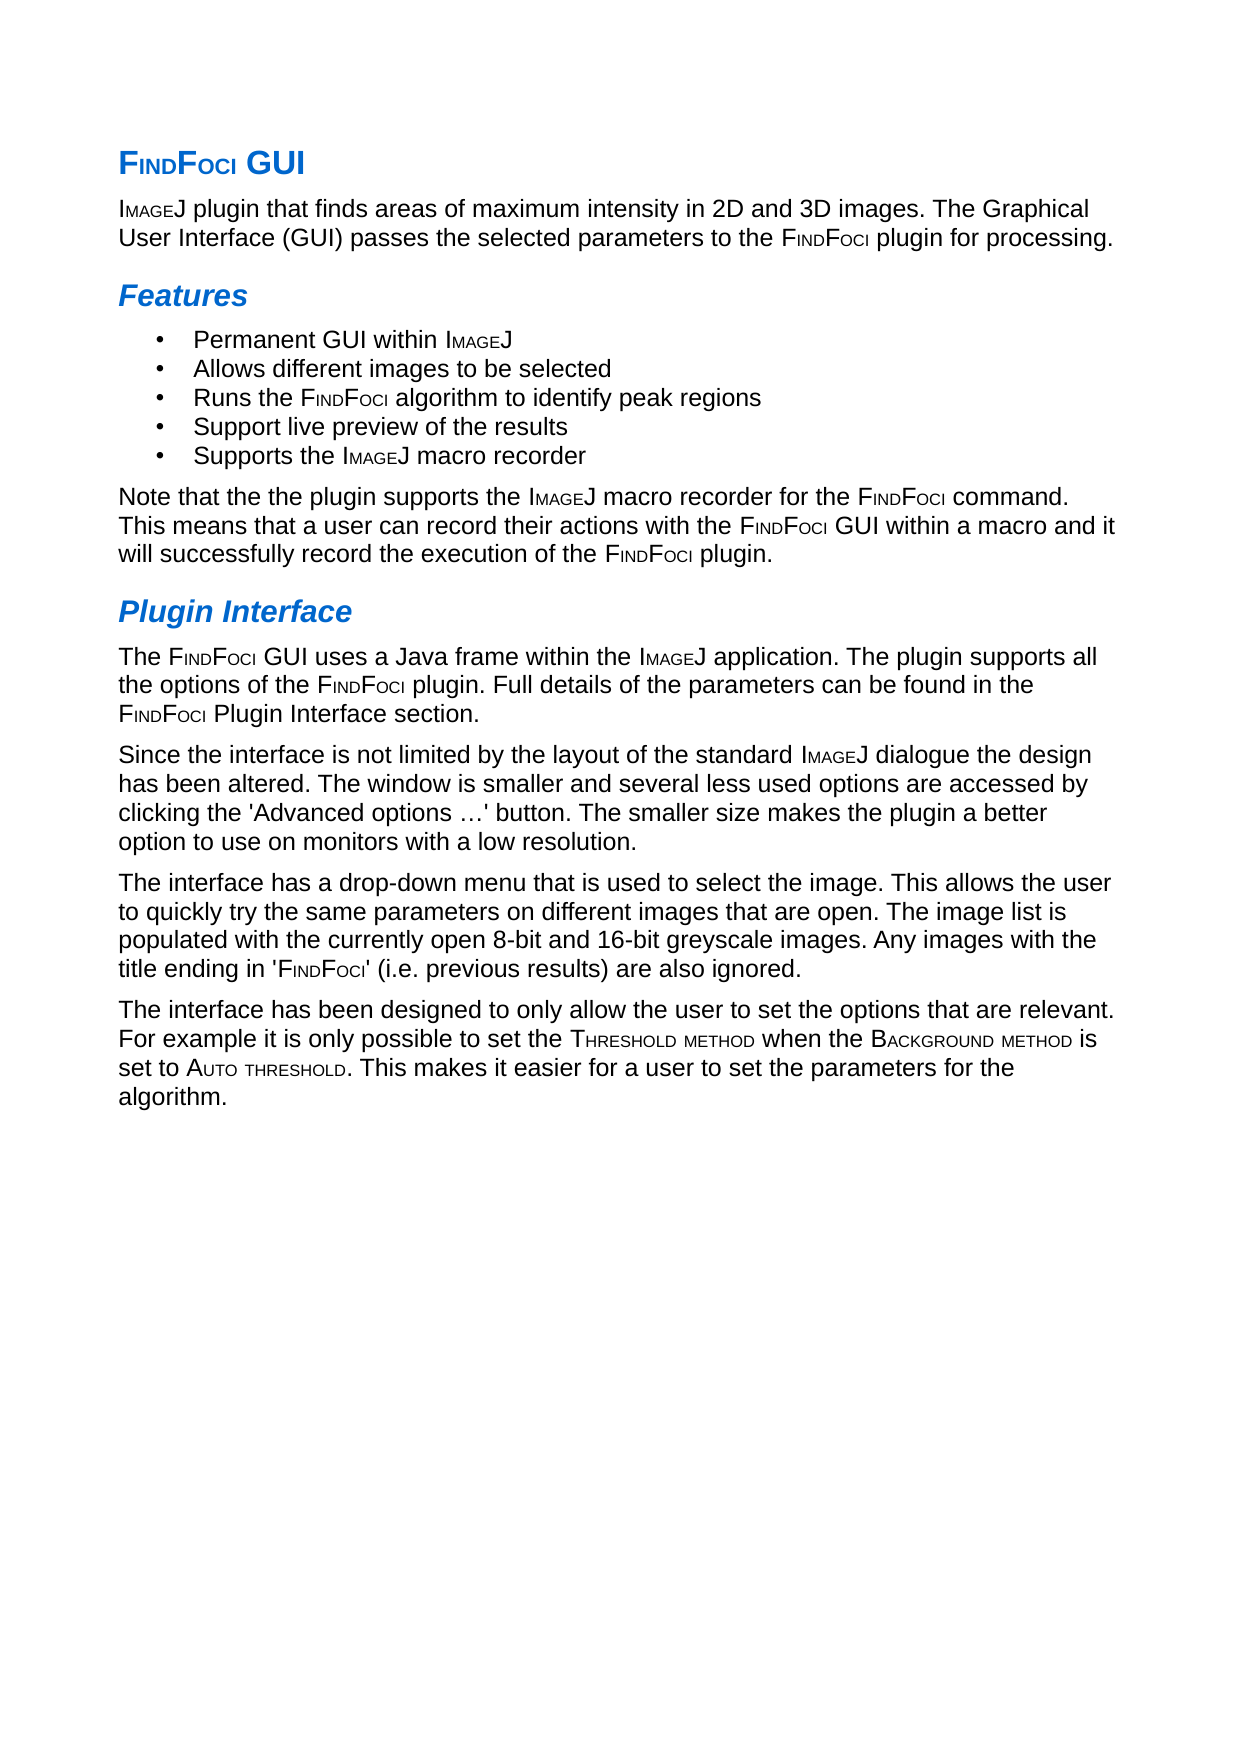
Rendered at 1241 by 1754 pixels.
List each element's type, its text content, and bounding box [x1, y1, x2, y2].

subtitle Plugin Interface [118, 593, 1122, 629]
text Since the interface is not limited by the layout of the standard ImageJ dialogue the design has been altered. The window is smaller and several less used options are accessed by clicking the 'Advanced options …' button. The smaller size makes the plugin a better option to use on monitors with a low resolution. [118, 740, 1122, 855]
list Runs the FindFoci algorithm to identify peak regions [156, 383, 1122, 412]
list Support live preview of the results [156, 412, 1122, 441]
text Note that the the plugin supports the ImageJ macro recorder for the FindFoci command. This means that a user can record their actions with the FindFoci GUI within a macro and it will successfully record the execution of the FindFoci plugin. [118, 482, 1122, 568]
text The interface has been designed to only allow the user to set the options that are relevant. For example it is only possible to set the Threshold method when the Background method is set to Auto threshold. This makes it easier for a user to set the parameters for the algorithm. [118, 995, 1122, 1110]
text ImageJ plugin that finds areas of maximum intensity in 2D and 3D images. The Graphical User Interface (GUI) passes the selected parameters to the FindFoci plugin for processing. [118, 194, 1122, 252]
subtitle Features [118, 277, 1122, 313]
list Permanent GUI within ImageJ [156, 325, 1122, 354]
list Supports the ImageJ macro recorder [156, 441, 1122, 469]
text The interface has a drop-down menu that is used to select the image. This allows the user to quickly try the same parameters on different images that are open. The image list is populated with the currently open 8-bit and 16-bit greyscale images. Any images with the title ending in 'FindFoci' (i.e. previous results) are also ignored. [118, 868, 1122, 983]
subtitle FindFoci GUI [118, 143, 1122, 182]
text The FindFoci GUI uses a Java frame within the ImageJ application. The plugin supports all the options of the FindFoci plugin. Full details of the parameters can be found in the FindFoci Plugin Interface section. [118, 642, 1122, 728]
list Allows different images to be selected [156, 354, 1122, 383]
